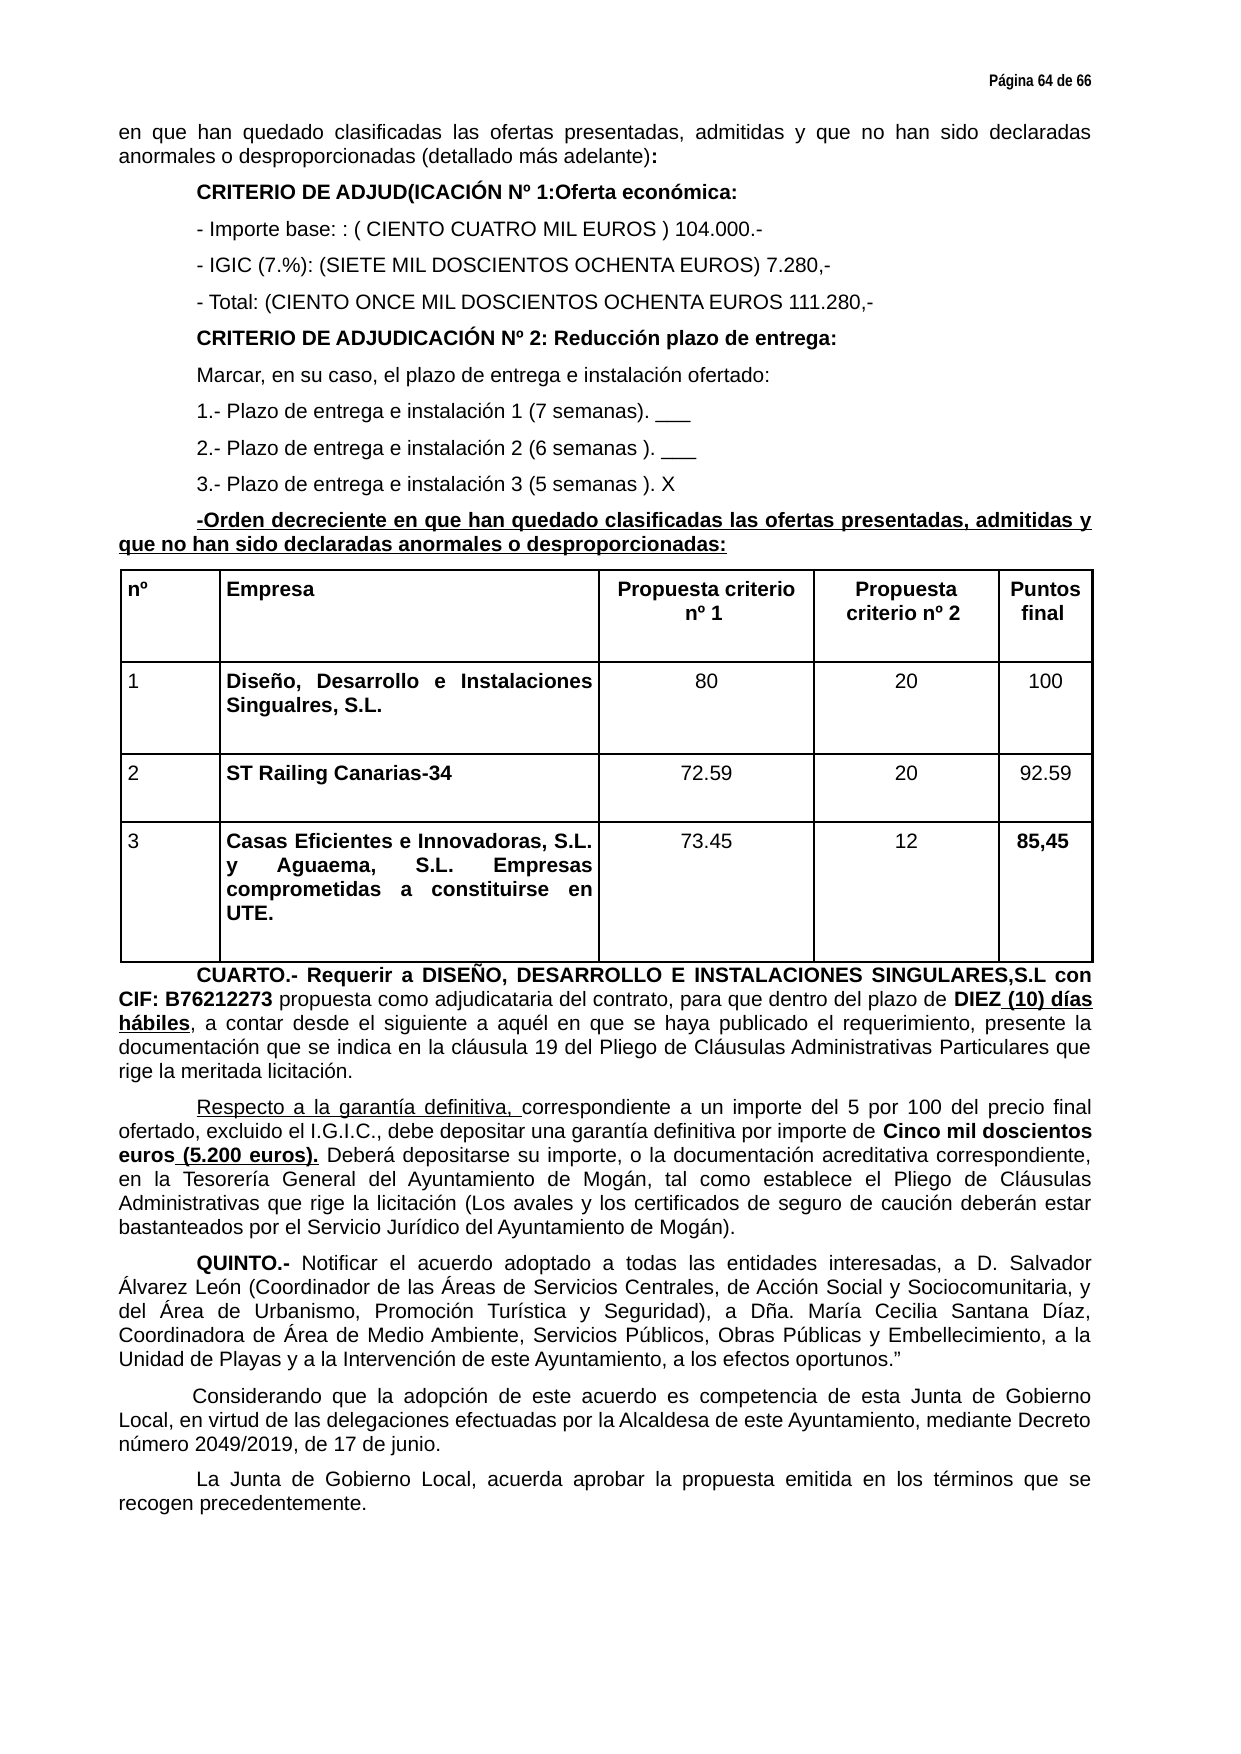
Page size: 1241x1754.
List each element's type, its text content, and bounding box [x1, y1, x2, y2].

table_cell 12 [815, 823, 998, 961]
text CUARTO.- Requerir a DISEÑO, DESARROLLO E INSTALACIONES SINGULARES,S.L con CIF: B76212273 propuesta como adjudicataria del contrato, para que dentro del plazo de DIEZ (10) días hábiles, a contar desde el siguiente a aquél en que se haya publicado el requerimiento, presente la documentación que se indica en la cláusula 19 del Pliego de Cláusulas Administrativas Particulares que rige la meritada licitación. [118, 963, 1092, 1082]
text 2.- Plazo de entrega e instalación 2 (6 semanas ). ___ [118, 435, 1092, 459]
table_cell 100 [1000, 663, 1091, 753]
table_cell 20 [815, 663, 998, 753]
table_cell 2 [122, 755, 219, 821]
table_cell 20 [815, 755, 998, 821]
table_header Empresa [221, 571, 598, 661]
table_header Propuesta criterio nº 1 [600, 571, 813, 661]
text 1.- Plazo de entrega e instalación 1 (7 semanas). ___ [118, 399, 1092, 423]
table_cell 92,59 [1000, 755, 1091, 821]
text Respecto a la garantía definitiva, correspondiente a un importe del 5 por 100 del precio final ofertado, excluido el I.G.I.C., debe depositar una garantía definitiva por importe de Cinco mil doscientos euros (5.200 euros). Deberá depositarse su importe, o la documentación acreditativa correspondiente, en la Tesorería General del Ayuntamiento de Mogán, tal como establece el Pliego de Cláusulas Administrativas que rige la licitación (Los avales y los certificados de seguro de caución deberán estar bastanteados por el Servicio Jurídico del Ayuntamiento de Mogán). [118, 1095, 1092, 1239]
table_cell Diseño, Desarrollo e Instalaciones Singualres, S.L. [221, 663, 598, 753]
text Marcar, en su caso, el plazo de entrega e instalación ofertado: [118, 362, 1092, 386]
text - Total: (CIENTO ONCE MIL DOSCIENTOS OCHENTA EUROS 111.280,- [118, 289, 1092, 313]
text -Orden decreciente en que han quedado clasificadas las ofertas presentadas, admitidas y que no han sido declaradas anormales o desproporcionadas: [118, 508, 1092, 556]
table_cell ST Railing Canarias-34 [221, 755, 598, 821]
table_header nº [122, 571, 219, 661]
text - Importe base: : ( CIENTO CUATRO MIL EUROS ) 104.000.- [118, 217, 1092, 241]
table_cell 1 [122, 663, 219, 753]
table_cell 80 [600, 663, 813, 753]
table_header Propuesta criterio nº 2 [815, 571, 998, 661]
table_header Puntos final [1000, 571, 1091, 661]
text 3.- Plazo de entrega e instalación 3 (5 semanas ). X [118, 472, 1092, 496]
table_cell 85,45 [1000, 823, 1091, 961]
table_cell 72,59 [600, 755, 813, 821]
text La Junta de Gobierno Local, acuerda aprobar la propuesta emitida en los términos que se recogen precedentemente. [118, 1467, 1092, 1515]
table_cell 3 [122, 823, 219, 961]
text en que han quedado clasificadas las ofertas presentadas, admitidas y que no han sido declaradas anormales o desproporcionadas (detallado más adelante): [118, 120, 1092, 168]
text QUINTO.- Notificar el acuerdo adoptado a todas las entidades interesadas, a D. Salvador Álvarez León (Coordinador de las Áreas de Servicios Centrales, de Acción Social y Sociocomunitaria, y del Área de Urbanismo, Promoción Turística y Seguridad), a Dña. María Cecilia Santana Díaz, Coordinadora de Área de Medio Ambiente, Servicios Públicos, Obras Públicas y Embellecimiento, a la Unidad de Playas y a la Intervención de este Ayuntamiento, a los efectos oportunos.” [118, 1251, 1092, 1371]
text Considerando que la adopción de este acuerdo es competencia de esta Junta de Gobierno Local, en virtud de las delegaciones efectuadas por la Alcaldesa de este Ayuntamiento, mediante Decreto número 2049/2019, de 17 de junio. [118, 1383, 1092, 1455]
table_cell 73,45 [600, 823, 813, 961]
table_cell Casas Eficientes e Innovadoras, S.L. y Aguaema, S.L. Empresas comprometidas a constituirse en UTE. [221, 823, 598, 961]
text CRITERIO DE ADJUD(ICACIÓN Nº 1:Oferta económica: [118, 180, 1092, 204]
text - IGIC (7.%): (SIETE MIL DOSCIENTOS OCHENTA EUROS) 7.280,- [118, 253, 1092, 277]
text CRITERIO DE ADJUDICACIÓN Nº 2: Reducción plazo de entrega: [118, 326, 1092, 350]
